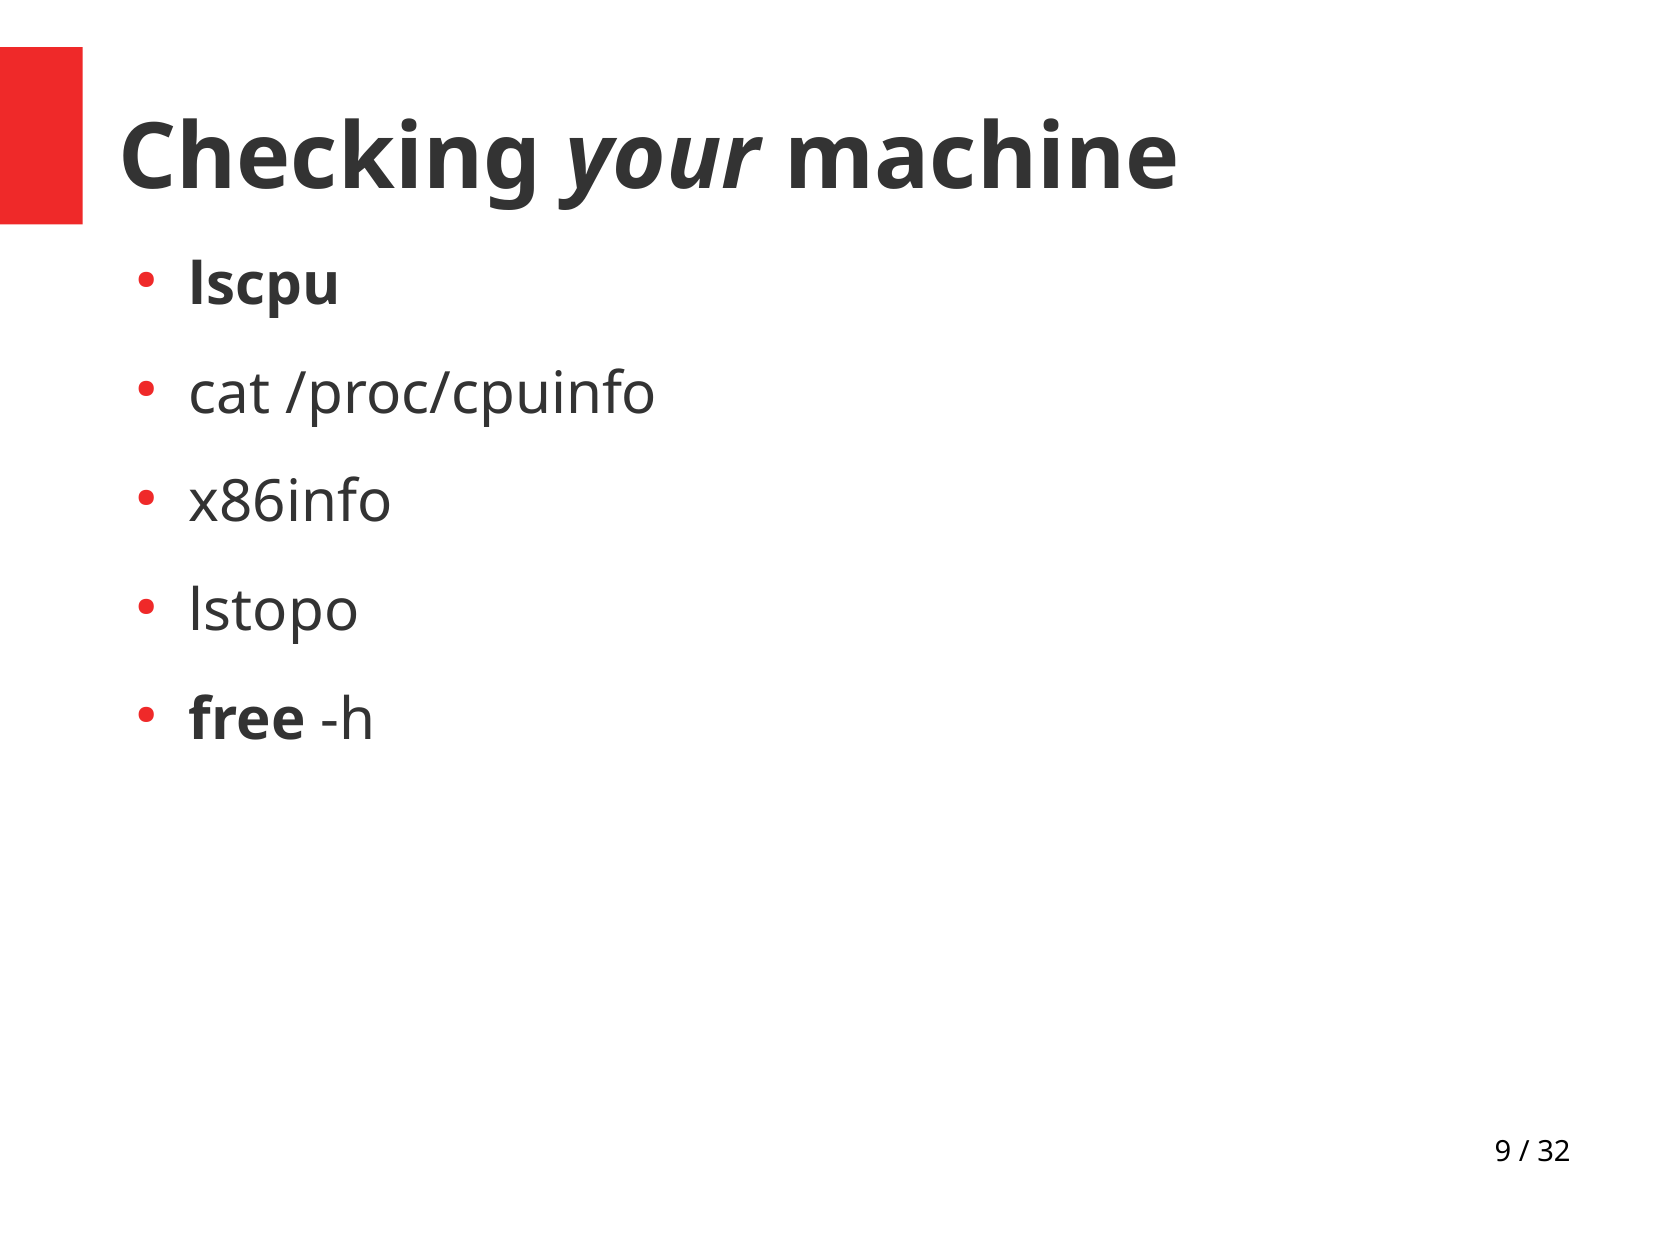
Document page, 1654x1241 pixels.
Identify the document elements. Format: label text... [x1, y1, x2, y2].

title Checking your machine [118, 49, 1571, 257]
list lscpu cat /proc/cpuinfo x86info lstopo free -h [118, 242, 1536, 962]
